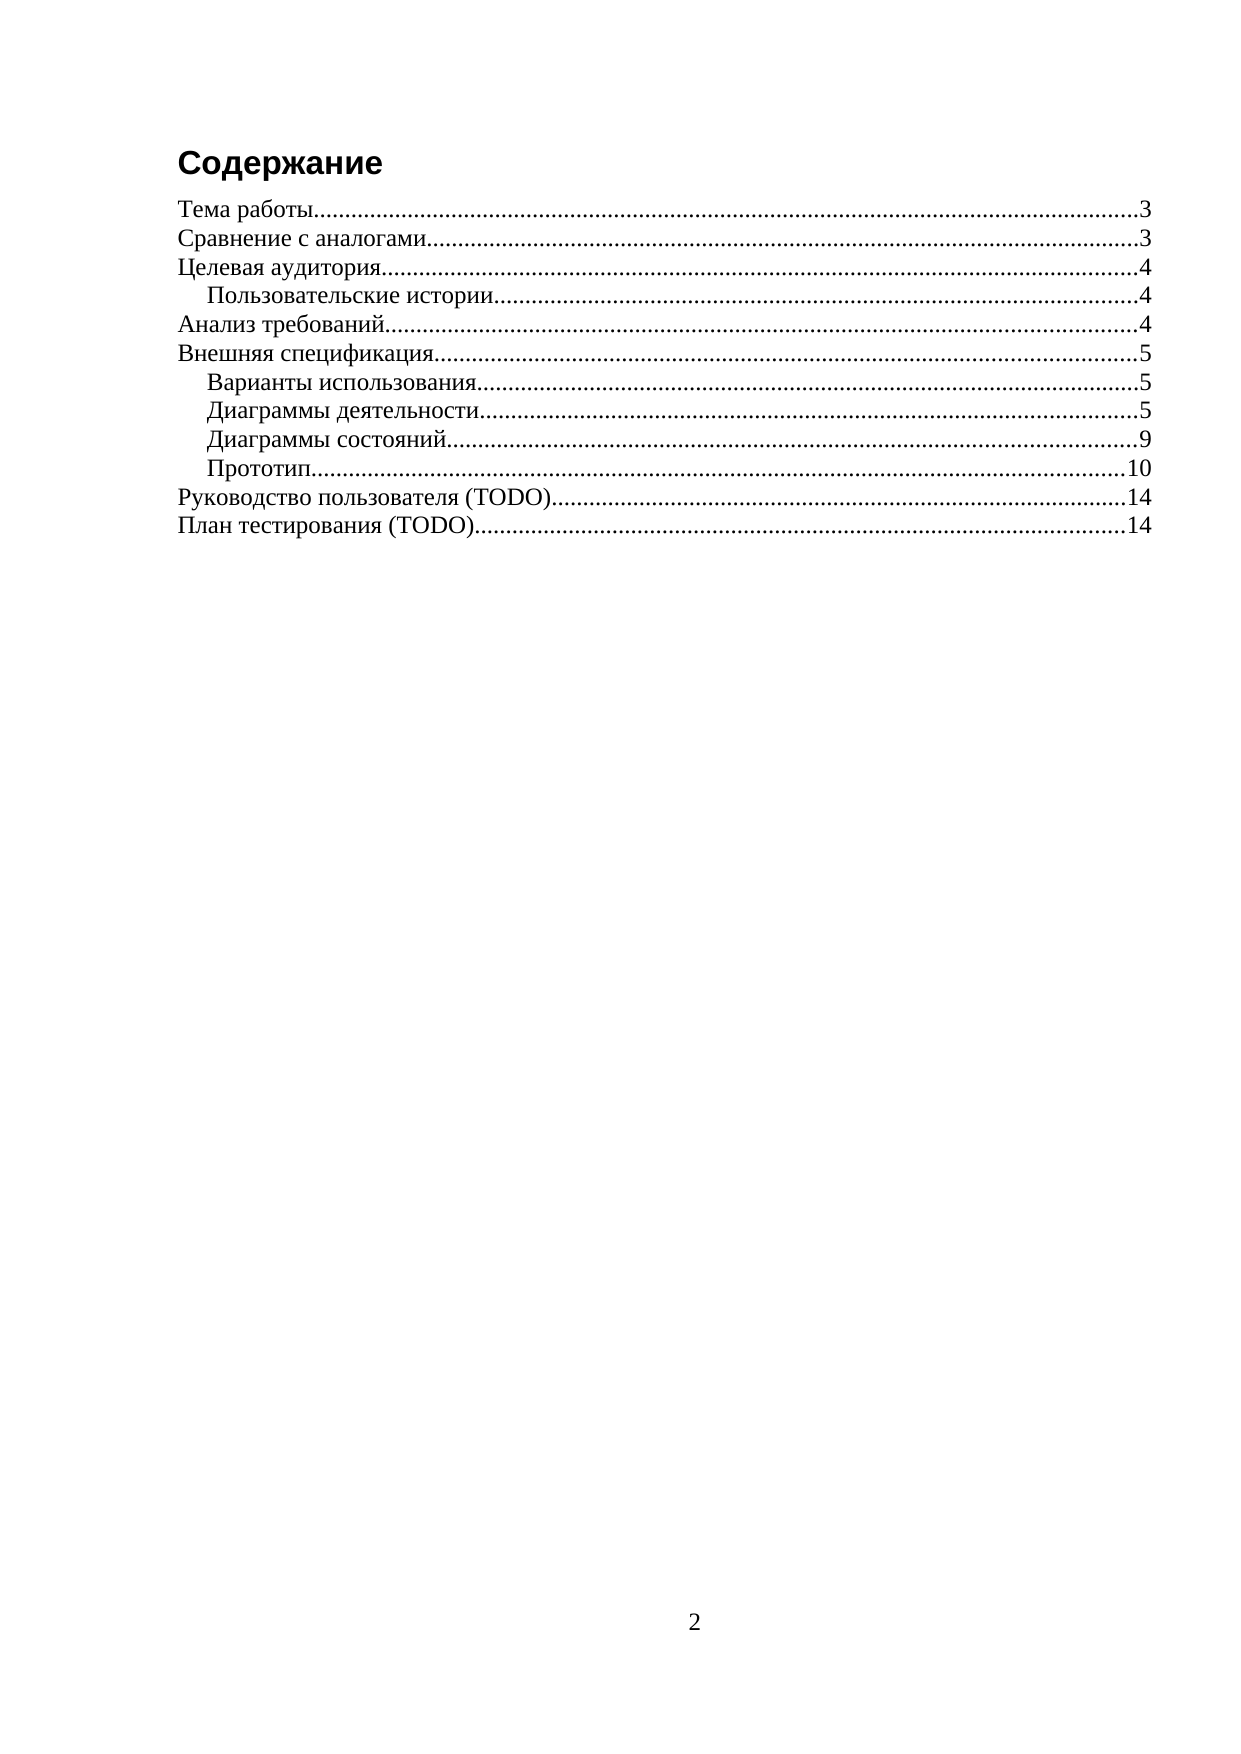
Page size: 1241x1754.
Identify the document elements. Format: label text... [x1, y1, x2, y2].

text Прототип 10 [207, 453, 1152, 482]
text Внешняя спецификация 5 [177, 338, 1152, 367]
text Сравнение с аналогами 3 [177, 223, 1152, 252]
text Диаграммы состояний 9 [207, 424, 1152, 453]
text Анализ требований 4 [177, 309, 1152, 338]
text Руководство пользователя (TODO) 14 [177, 482, 1152, 510]
text Диаграммы деятельности 5 [207, 395, 1152, 424]
text Пользовательские истории 4 [207, 280, 1152, 309]
text Тема работы 3 [177, 194, 1152, 223]
text План тестирования (TODO) 14 [177, 510, 1152, 539]
text Целевая аудитория 4 [177, 252, 1152, 280]
text Варианты использования 5 [207, 367, 1152, 395]
subtitle Содержание [177, 143, 1152, 182]
